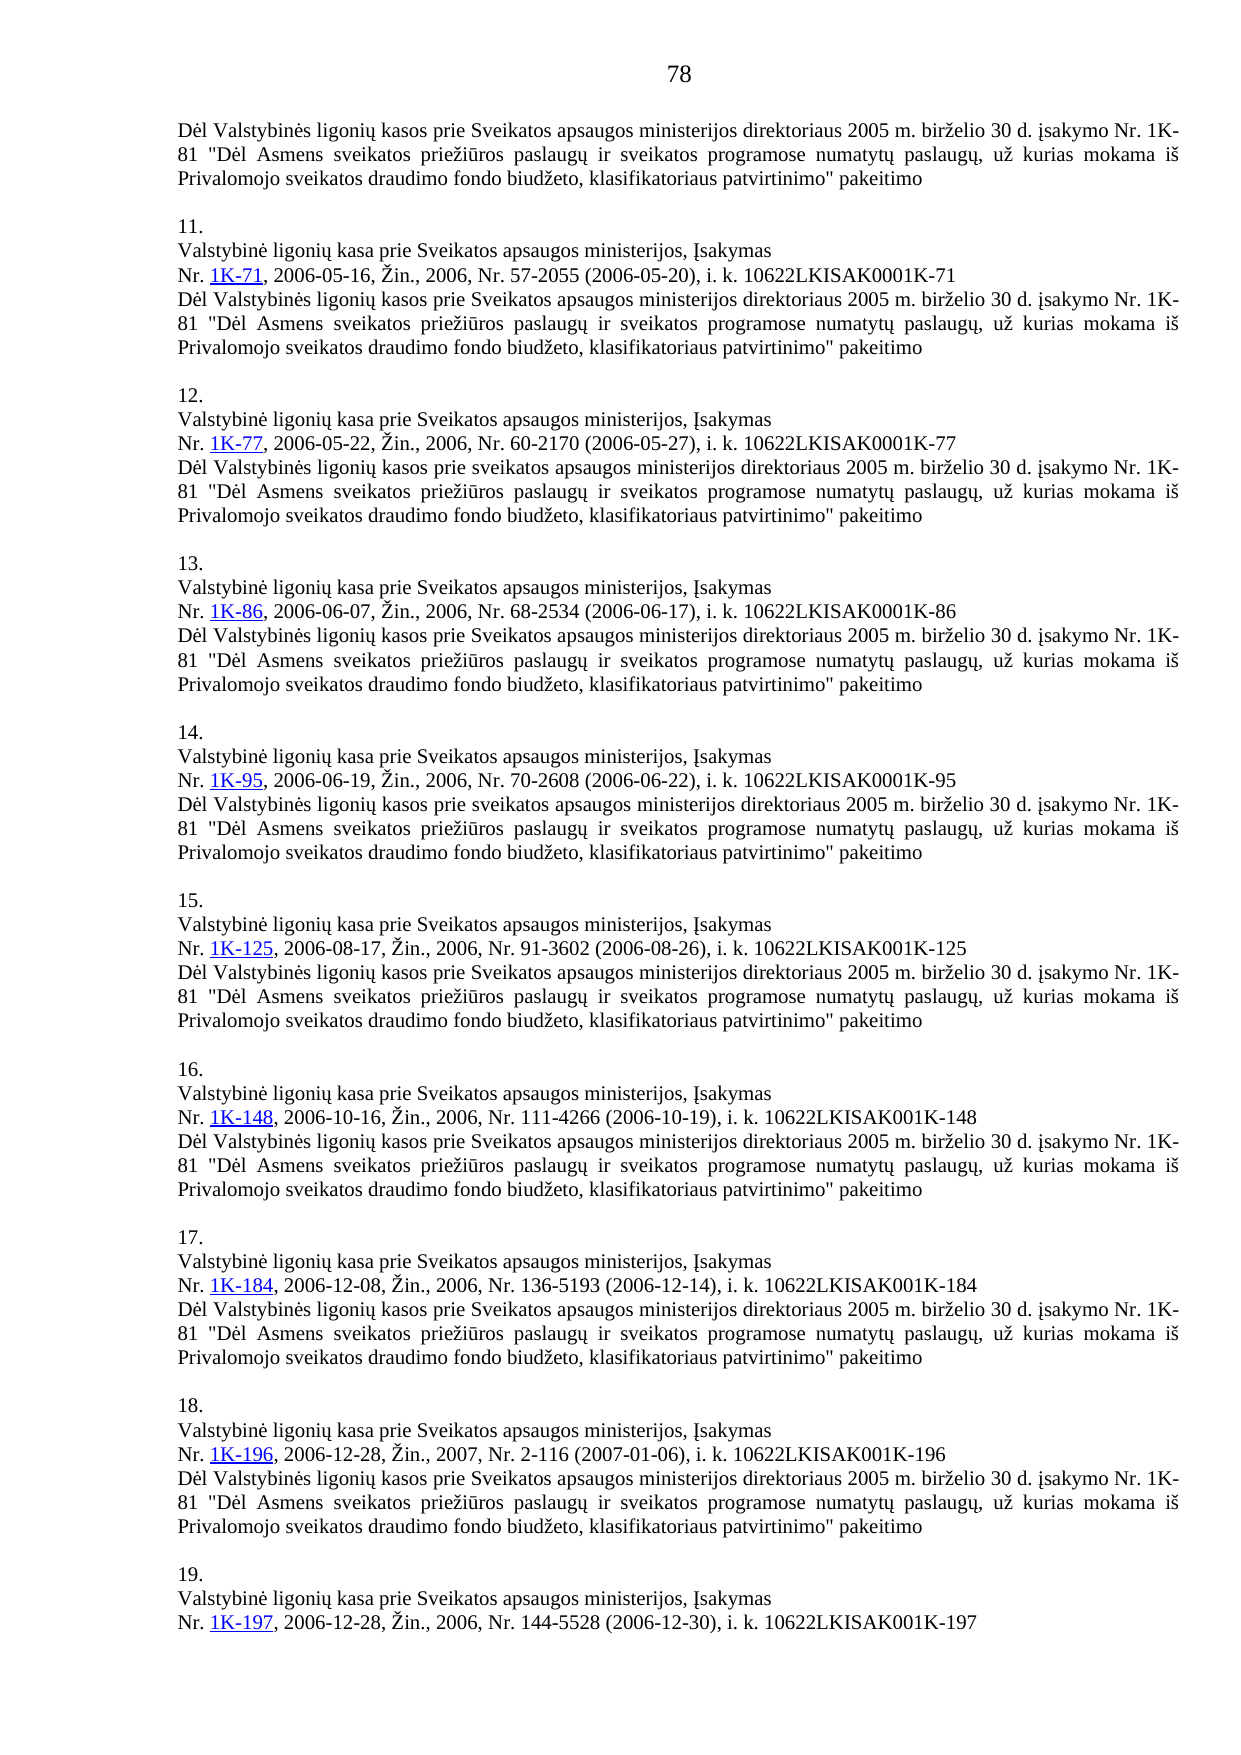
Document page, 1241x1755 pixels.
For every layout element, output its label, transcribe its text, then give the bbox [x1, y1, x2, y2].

text Valstybinė ligonių kasa prie Sveikatos apsaugos ministerijos, Įsakymas [177, 1249, 1181, 1273]
text Nr. 1K-148, 2006-10-16, Žin., 2006, Nr. 111-4266 (2006-10-19), i. k. 10622LKISAK001K-148 [177, 1105, 1181, 1129]
text Nr. 1K-77, 2006-05-22, Žin., 2006, Nr. 60-2170 (2006-05-27), i. k. 10622LKISAK0001K-77 [177, 431, 1181, 455]
text 11. [177, 214, 1181, 238]
text Valstybinė ligonių kasa prie Sveikatos apsaugos ministerijos, Įsakymas [177, 407, 1181, 431]
text Nr. 1K-197, 2006-12-28, Žin., 2006, Nr. 144-5528 (2006-12-30), i. k. 10622LKISAK001K-197 [177, 1610, 1181, 1634]
text 18. [177, 1393, 1181, 1417]
text Valstybinė ligonių kasa prie Sveikatos apsaugos ministerijos, Įsakymas [177, 1081, 1181, 1105]
text Valstybinė ligonių kasa prie Sveikatos apsaugos ministerijos, Įsakymas [177, 575, 1181, 599]
text Dėl Valstybinės ligonių kasos prie Sveikatos apsaugos ministerijos direktoriaus 2005 m. birželio 30 d. įsakymo Nr. 1K-81 "Dėl Asmens sveikatos priežiūros paslaugų ir sveikatos programose numatytų paslaugų, už kurias mokama iš Privalomojo sveikatos draudimo fondo biudžeto, klasifikatoriaus patvirtinimo" pakeitimo [177, 1129, 1181, 1201]
text 17. [177, 1225, 1181, 1249]
text 19. [177, 1562, 1181, 1586]
text 15. [177, 888, 1181, 912]
text Dėl Valstybinės ligonių kasos prie Sveikatos apsaugos ministerijos direktoriaus 2005 m. birželio 30 d. įsakymo Nr. 1K-81 "Dėl Asmens sveikatos priežiūros paslaugų ir sveikatos programose numatytų paslaugų, už kurias mokama iš Privalomojo sveikatos draudimo fondo biudžeto, klasifikatoriaus patvirtinimo" pakeitimo [177, 1297, 1181, 1369]
text 16. [177, 1057, 1181, 1081]
text Dėl Valstybinės ligonių kasos prie sveikatos apsaugos ministerijos direktoriaus 2005 m. birželio 30 d. įsakymo Nr. 1K-81 "Dėl Asmens sveikatos priežiūros paslaugų ir sveikatos programose numatytų paslaugų, už kurias mokama iš Privalomojo sveikatos draudimo fondo biudžeto, klasifikatoriaus patvirtinimo" pakeitimo [177, 455, 1181, 527]
text Nr. 1K-71, 2006-05-16, Žin., 2006, Nr. 57-2055 (2006-05-20), i. k. 10622LKISAK0001K-71 [177, 262, 1181, 287]
text Valstybinė ligonių kasa prie Sveikatos apsaugos ministerijos, Įsakymas [177, 744, 1181, 768]
text Dėl Valstybinės ligonių kasos prie Sveikatos apsaugos ministerijos direktoriaus 2005 m. birželio 30 d. įsakymo Nr. 1K-81 "Dėl Asmens sveikatos priežiūros paslaugų ir sveikatos programose numatytų paslaugų, už kurias mokama iš Privalomojo sveikatos draudimo fondo biudžeto, klasifikatoriaus patvirtinimo" pakeitimo [177, 623, 1181, 696]
text 13. [177, 551, 1181, 575]
text 12. [177, 383, 1181, 407]
text Valstybinė ligonių kasa prie Sveikatos apsaugos ministerijos, Įsakymas [177, 1417, 1181, 1442]
text Nr. 1K-125, 2006-08-17, Žin., 2006, Nr. 91-3602 (2006-08-26), i. k. 10622LKISAK001K-125 [177, 936, 1181, 960]
text Valstybinė ligonių kasa prie Sveikatos apsaugos ministerijos, Įsakymas [177, 1586, 1181, 1610]
text Dėl Valstybinės ligonių kasos prie Sveikatos apsaugos ministerijos direktoriaus 2005 m. birželio 30 d. įsakymo Nr. 1K-81 "Dėl Asmens sveikatos priežiūros paslaugų ir sveikatos programose numatytų paslaugų, už kurias mokama iš Privalomojo sveikatos draudimo fondo biudžeto, klasifikatoriaus patvirtinimo" pakeitimo [177, 1466, 1181, 1538]
text Dėl Valstybinės ligonių kasos prie sveikatos apsaugos ministerijos direktoriaus 2005 m. birželio 30 d. įsakymo Nr. 1K-81 "Dėl Asmens sveikatos priežiūros paslaugų ir sveikatos programose numatytų paslaugų, už kurias mokama iš Privalomojo sveikatos draudimo fondo biudžeto, klasifikatoriaus patvirtinimo" pakeitimo [177, 792, 1181, 864]
text Dėl Valstybinės ligonių kasos prie Sveikatos apsaugos ministerijos direktoriaus 2005 m. birželio 30 d. įsakymo Nr. 1K-81 "Dėl Asmens sveikatos priežiūros paslaugų ir sveikatos programose numatytų paslaugų, už kurias mokama iš Privalomojo sveikatos draudimo fondo biudžeto, klasifikatoriaus patvirtinimo" pakeitimo [177, 960, 1181, 1032]
text Nr. 1K-184, 2006-12-08, Žin., 2006, Nr. 136-5193 (2006-12-14), i. k. 10622LKISAK001K-184 [177, 1273, 1181, 1297]
text Valstybinė ligonių kasa prie Sveikatos apsaugos ministerijos, Įsakymas [177, 238, 1181, 262]
text Nr. 1K-86, 2006-06-07, Žin., 2006, Nr. 68-2534 (2006-06-17), i. k. 10622LKISAK0001K-86 [177, 599, 1181, 623]
text Valstybinė ligonių kasa prie Sveikatos apsaugos ministerijos, Įsakymas [177, 912, 1181, 936]
text Dėl Valstybinės ligonių kasos prie Sveikatos apsaugos ministerijos direktoriaus 2005 m. birželio 30 d. įsakymo Nr. 1K-81 "Dėl Asmens sveikatos priežiūros paslaugų ir sveikatos programose numatytų paslaugų, už kurias mokama iš Privalomojo sveikatos draudimo fondo biudžeto, klasifikatoriaus patvirtinimo" pakeitimo [177, 118, 1181, 190]
text Nr. 1K-95, 2006-06-19, Žin., 2006, Nr. 70-2608 (2006-06-22), i. k. 10622LKISAK0001K-95 [177, 768, 1181, 792]
text Dėl Valstybinės ligonių kasos prie Sveikatos apsaugos ministerijos direktoriaus 2005 m. birželio 30 d. įsakymo Nr. 1K-81 "Dėl Asmens sveikatos priežiūros paslaugų ir sveikatos programose numatytų paslaugų, už kurias mokama iš Privalomojo sveikatos draudimo fondo biudžeto, klasifikatoriaus patvirtinimo" pakeitimo [177, 287, 1181, 359]
text Nr. 1K-196, 2006-12-28, Žin., 2007, Nr. 2-116 (2007-01-06), i. k. 10622LKISAK001K-196 [177, 1442, 1181, 1466]
text 14. [177, 720, 1181, 744]
